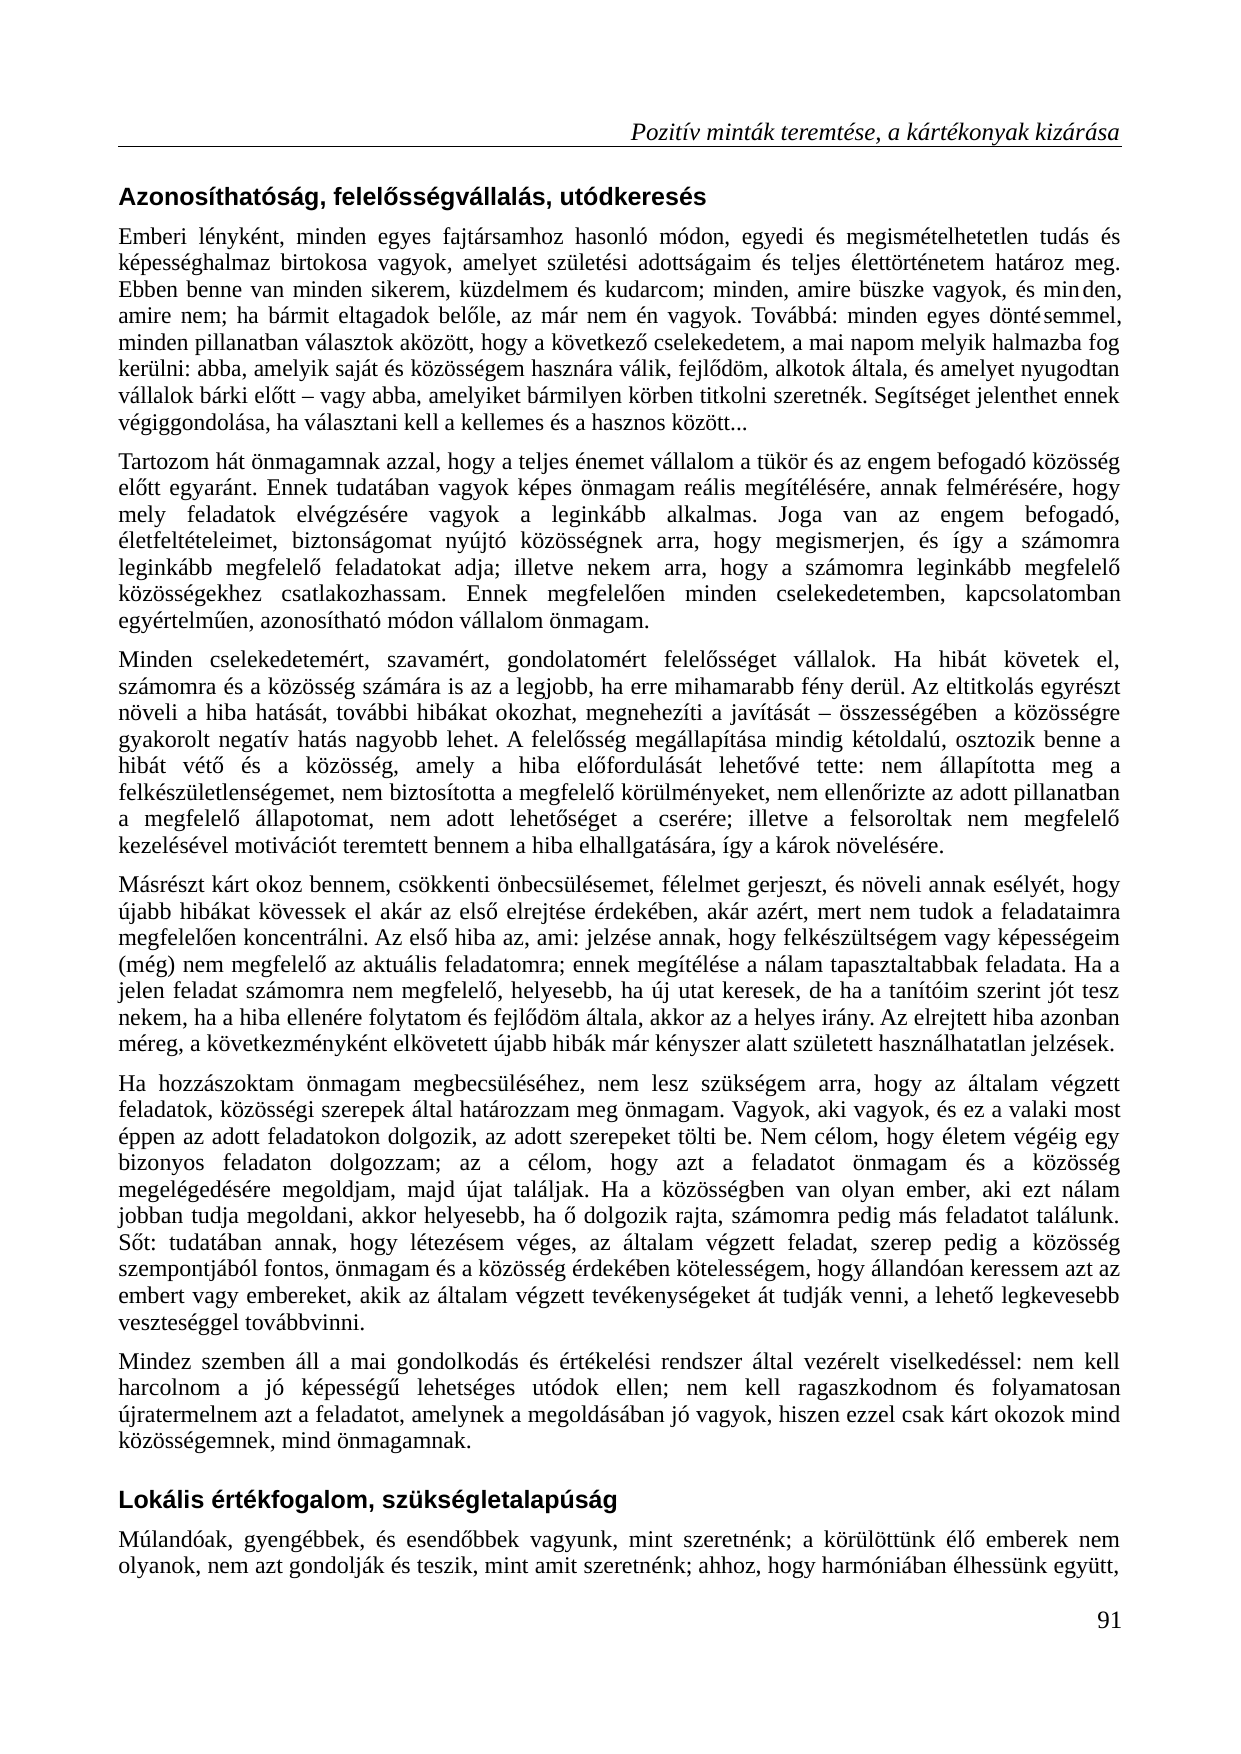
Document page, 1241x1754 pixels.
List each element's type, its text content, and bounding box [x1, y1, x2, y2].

text Másrészt kárt okoz bennem, csökkenti önbecsülésemet, félelmet gerjeszt, és növeli annak esélyét, hogy újabb hibákat kövessek el akár az első elrejtése érdekében, akár azért, mert nem tudok a feladataimra megfelelően koncentrálni. Az első hiba az, ami: jelzése annak, hogy felkészültségem vagy képességeim (még) nem megfelelő az aktuális feladatomra; ennek megítélése a nálam tapasztaltabbak feladata. Ha a jelen feladat számomra nem megfelelő, helyesebb, ha új utat keresek, de ha a tanítóim szerint jót tesz nekem, ha a hiba ellenére folytatom és fejlődöm általa, akkor az a helyes irány. Az elrejtett hiba azonban méreg, a következményként elkövetett újabb hibák már kényszer alatt született használhatatlan jelzések. [118, 871, 1122, 1057]
subtitle Lokális értékfogalom, szükségletalapúság [118, 1485, 1122, 1513]
text Mindez szemben áll a mai gondolkodás és értékelési rendszer által vezérelt viselkedéssel: nem kell harcolnom a jó képességű lehetséges utódok ellen; nem kell ragaszkodnom és folyamatosan újratermelnem azt a feladatot, amelynek a megoldásában jó vagyok, hiszen ezzel csak kárt okozok mind közösségemnek, mind önmagamnak. [118, 1348, 1122, 1454]
text Múlandóak, gyengébbek, és esendőbbek vagyunk, mint szeretnénk; a körülöttünk élő emberek nem olyanok, nem azt gondolják és teszik, mint amit szeretnénk; ahhoz, hogy harmóniában élhessünk együtt, [118, 1526, 1122, 1579]
subtitle Azonosíthatóság, felelősségvállalás, utódkeresés [118, 182, 1122, 210]
text Ha hozzászoktam önmagam megbecsüléséhez, nem lesz szükségem arra, hogy az általam végzett feladatok, közösségi szerepek által határozzam meg önmagam. Vagyok, aki vagyok, és ez a valaki most éppen az adott feladatokon dolgozik, az adott szerepeket tölti be. Nem célom, hogy életem végéig egy bizonyos feladaton dolgozzam; az a célom, hogy azt a feladatot önmagam és a közösség megelégedésére megoldjam, majd újat találjak. Ha a közösségben van olyan ember, aki ezt nálam jobban tudja megoldani, akkor helyesebb, ha ő dolgozik rajta, számomra pedig más feladatot találunk. Sőt: tudatában annak, hogy létezésem véges, az általam végzett feladat, szerep pedig a közösség szempontjából fontos, önmagam és a közösség érdekében kötelességem, hogy állandóan keressem azt az embert vagy embereket, akik az általam végzett tevékenységeket át tudják venni, a lehető legkevesebb veszteséggel továbbvinni. [118, 1070, 1122, 1335]
text Minden cselekedetemért, szavamért, gondolatomért felelősséget vállalok. Ha hibát követek el, számomra és a közösség számára is az a legjobb, ha erre mihamarabb fény derül. Az eltitkolás egyrészt növeli a hiba hatását, további hibákat okozhat, megnehezíti a javítását – összességében a közösségre gyakorolt negatív hatás nagyobb lehet. A felelősség megállapítása mindig kétoldalú, osztozik benne a hibát vétő és a közösség, amely a hiba előfordulását lehetővé tette: nem állapította meg a felkészületlenségemet, nem biztosította a megfelelő körülményeket, nem ellenőrizte az adott pillanatban a megfelelő állapotomat, nem adott lehetőséget a cserére; illetve a felsoroltak nem megfelelő kezelésével motivációt teremtett bennem a hiba elhallgatására, így a károk növelésére. [118, 646, 1122, 859]
text Emberi lényként, minden egyes fajtársamhoz hasonló módon, egyedi és megismételhetetlen tudás és képességhalmaz birtokosa vagyok, amelyet születési adottságaim és teljes élettörténetem határoz meg. Ebben benne van minden sikerem, küzdelmem és kudarcom; minden, amire büszke vagyok, és min­den, amire nem; ha bármit eltagadok belőle, az már nem én vagyok. Továbbá: minden egyes dönté­semmel, minden pillanatban választok aközött, hogy a következő cselekedetem, a mai napom melyik halmazba fog kerülni: abba, amelyik saját és közösségem hasznára válik, fejlődöm, alkotok általa, és amelyet nyugodtan vállalok bárki előtt – vagy abba, amelyiket bármilyen körben titkolni szeretnék. Segítséget jelenthet ennek végiggondolása, ha választani kell a kellemes és a hasznos között... [118, 223, 1122, 435]
text Tartozom hát önmagamnak azzal, hogy a teljes énemet vállalom a tükör és az engem befogadó közösség előtt egyaránt. Ennek tudatában vagyok képes önmagam reális megítélésére, annak felmérésére, hogy mely feladatok elvégzésére vagyok a leginkább alkalmas. Joga van az engem befogadó, életfeltételeimet, biztonságomat nyújtó közösségnek arra, hogy megismerjen, és így a számomra leginkább megfelelő feladatokat adja; illetve nekem arra, hogy a számomra leginkább megfelelő közösségekhez csatlakozhassam. Ennek megfelelően minden cselekedetemben, kapcsolatomban egyértelműen, azonosítható módon vállalom önmagam. [118, 448, 1122, 634]
